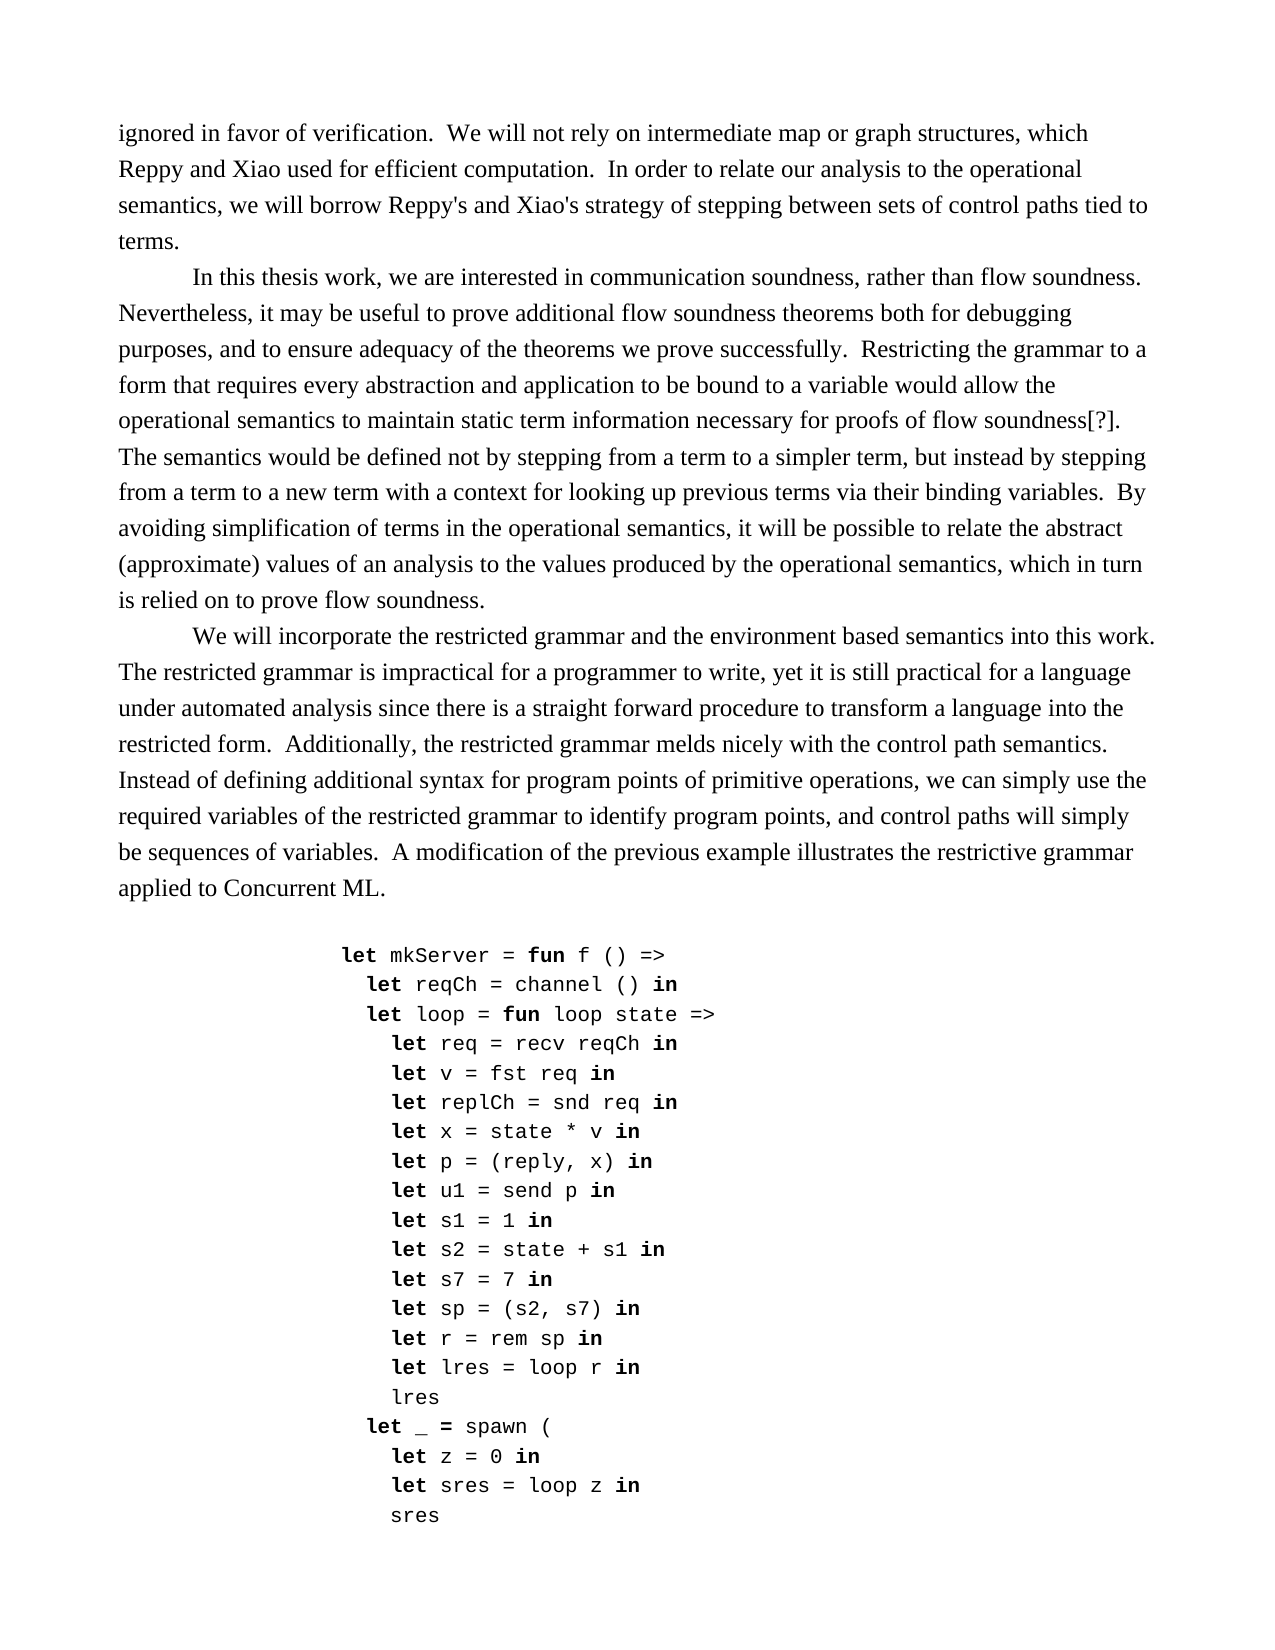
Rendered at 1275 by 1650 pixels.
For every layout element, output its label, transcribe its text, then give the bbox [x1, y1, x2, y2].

text let r = rem sp in [340, 1328, 1157, 1352]
text let z = 0 in [340, 1446, 1157, 1469]
text let s7 = 7 in [340, 1269, 1157, 1293]
text In this thesis work, we are interested in communication soundness, rather than flow soundness. Nevertheless, it may be useful to prove additional flow soundness theorems both for debugging purposes, and to ensure adequacy of the theorems we prove successfully. Restricting the grammar to a form that requires every abstraction and application to be bound to a variable would allow the operational semantics to maintain static term information necessary for proofs of flow soundness[?]. The semantics would be defined not by stepping from a term to a simpler term, but instead by stepping from a term to a new term with a context for looking up previous terms via their binding variables. By avoiding simplification of terms in the operational semantics, it will be possible to relate the abstract (approximate) values of an analysis to the values produced by the operational semantics, which in turn is relied on to prove flow soundness. [118, 262, 1157, 614]
text let p = (reply, x) in [340, 1151, 1157, 1175]
text let req = recv reqCh in [340, 1033, 1157, 1057]
text let sp = (s2, s7) in [340, 1298, 1157, 1322]
text let loop = fun loop state => [340, 1004, 1157, 1027]
text let replCh = snd req in [340, 1092, 1157, 1116]
text sres [340, 1505, 1157, 1528]
text let x = state * v in [340, 1122, 1157, 1145]
text let s1 = 1 in [340, 1210, 1157, 1234]
text let s2 = state + s1 in [340, 1239, 1157, 1263]
text lres [340, 1387, 1157, 1411]
text let _ = spawn ( [340, 1416, 1157, 1440]
text let mkServer = fun f () => [340, 945, 1157, 968]
text let u1 = send p in [340, 1181, 1157, 1204]
text ignored in favor of verification. We will not rely on intermediate map or graph structures, which Reppy and Xiao used for efficient computation. In order to relate our analysis to the operational semantics, we will borrow Reppy's and Xiao's strategy of stepping between sets of control paths tied to terms. [118, 118, 1157, 255]
text let reqCh = channel () in [340, 974, 1157, 998]
text let sres = loop z in [340, 1475, 1157, 1499]
text let lres = loop r in [340, 1357, 1157, 1381]
text let v = fst req in [340, 1063, 1157, 1086]
text We will incorporate the restricted grammar and the environment based semantics into this work. The restricted grammar is impractical for a programmer to write, yet it is still practical for a language under automated analysis since there is a straight forward procedure to transform a language into the restricted form. Additionally, the restricted grammar melds nicely with the control path semantics. Instead of defining additional syntax for program points of primitive operations, we can simply use the required variables of the restricted grammar to identify program points, and control paths will simply be sequences of variables. A modification of the previous example illustrates the restrictive grammar applied to Concurrent ML. [118, 621, 1157, 902]
